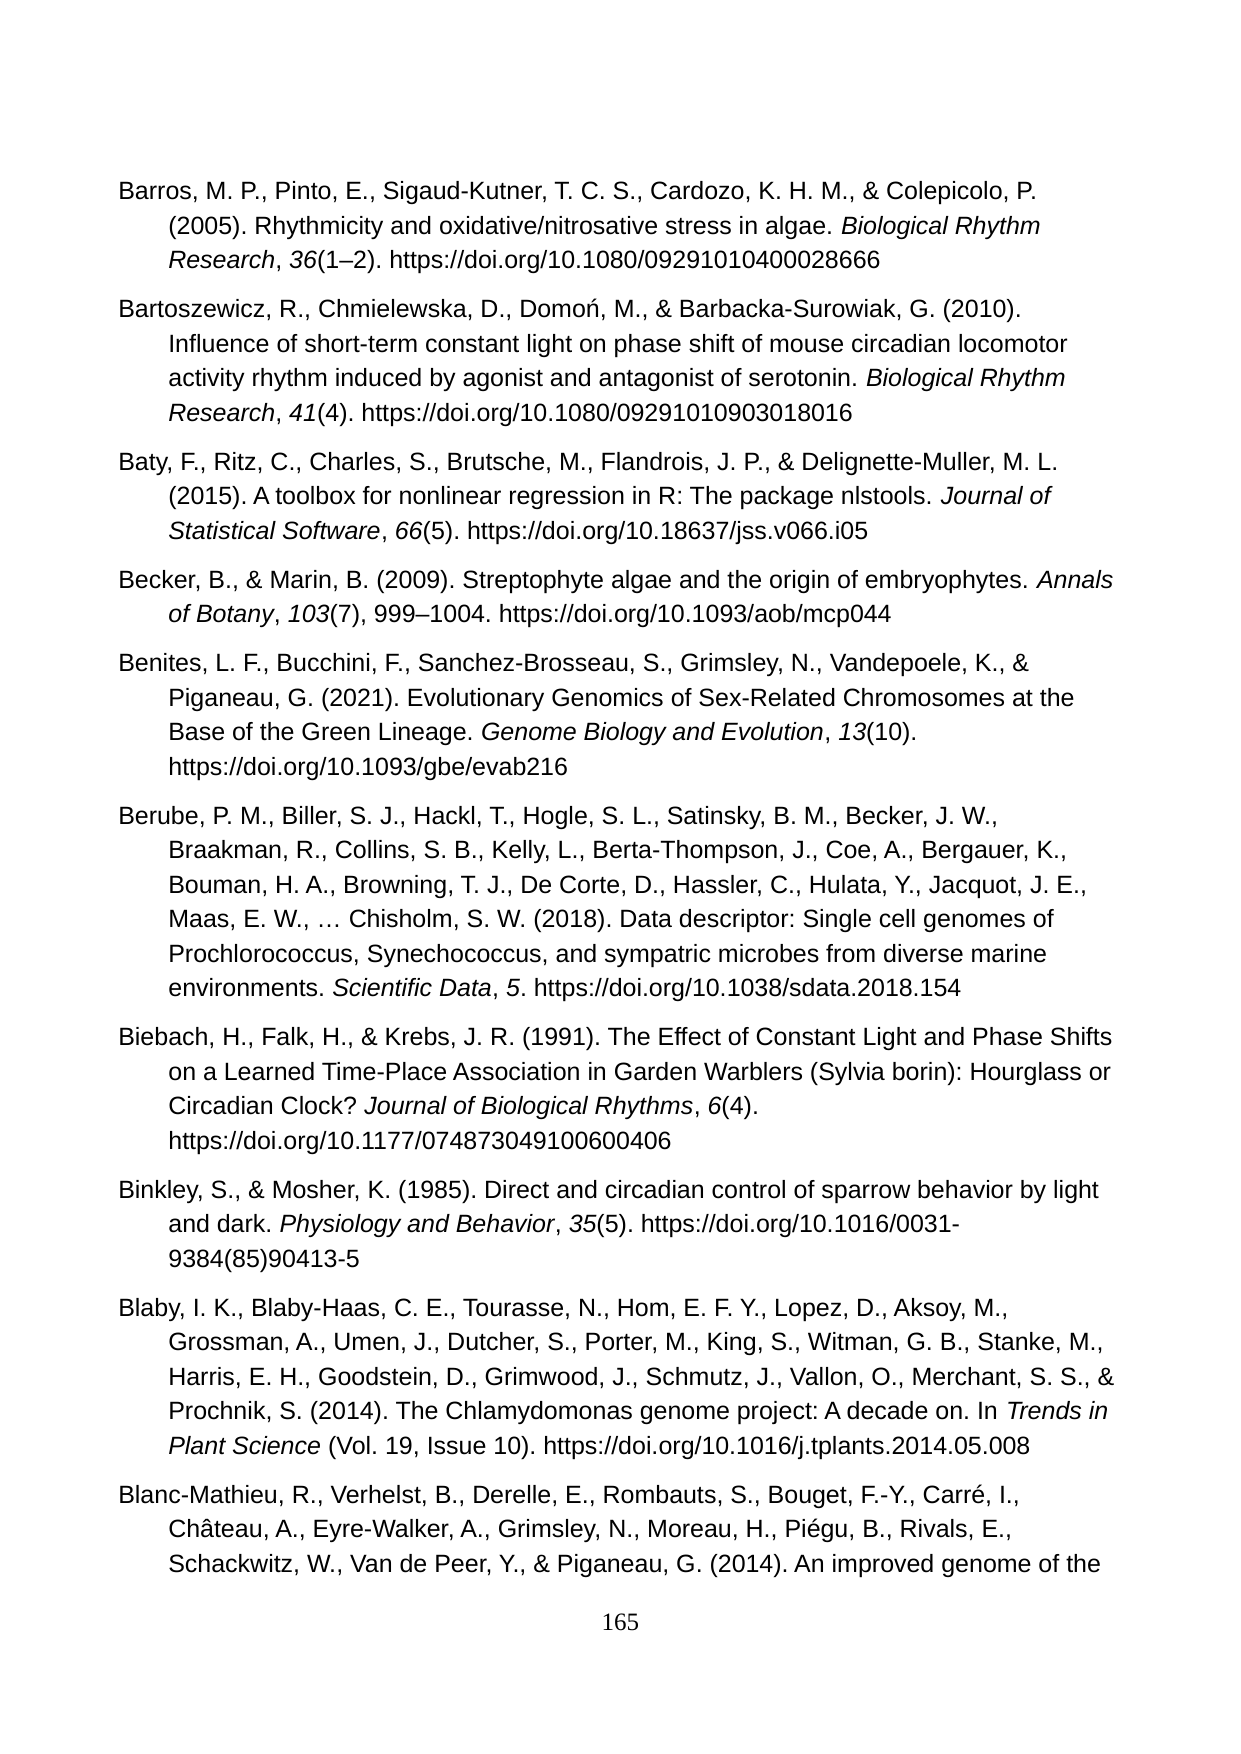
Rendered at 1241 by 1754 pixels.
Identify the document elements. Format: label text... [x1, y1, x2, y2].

text Baty, F., Ritz, C., Charles, S., Brutsche, M., Flandrois, J. P., & Delignette-Muller, M. L. (2015). A toolbox for nonlinear regression in R: The package nlstools. Journal of Statistical Software, 66(5). https://doi.org/10.18637/jss.v066.i05 [118, 447, 1122, 544]
text Bartoszewicz, R., Chmielewska, D., Domoń, M., & Barbacka-Surowiak, G. (2010). Influence of short-term constant light on phase shift of mouse circadian locomotor activity rhythm induced by agonist and antagonist of serotonin. Biological Rhythm Research, 41(4). https://doi.org/10.1080/09291010903018016 [118, 294, 1122, 427]
text Becker, B., & Marin, B. (2009). Streptophyte algae and the origin of embryophytes. Annals of Botany, 103(7), 999–1004. https://doi.org/10.1093/aob/mcp044 [118, 565, 1122, 628]
text Biebach, H., Falk, H., & Krebs, J. R. (1991). The Effect of Constant Light and Phase Shifts on a Learned Time-Place Association in Garden Warblers (Sylvia borin): Hourglass or Circadian Clock? Journal of Biological Rhythms, 6(4). https://doi.org/10.1177/074873049100600406 [118, 1022, 1122, 1154]
text Blaby, I. K., Blaby-Haas, C. E., Tourasse, N., Hom, E. F. Y., Lopez, D., Aksoy, M., Grossman, A., Umen, J., Dutcher, S., Porter, M., King, S., Witman, G. B., Stanke, M., Harris, E. H., Goodstein, D., Grimwood, J., Schmutz, J., Vallon, O., Merchant, S. S., & Prochnik, S. (2014). The Chlamydomonas genome project: A decade on. In Trends in Plant Science (Vol. 19, Issue 10). https://doi.org/10.1016/j.tplants.2014.05.008 [118, 1293, 1122, 1459]
text Binkley, S., & Mosher, K. (1985). Direct and circadian control of sparrow behavior by light and dark. Physiology and Behavior, 35(5). https://doi.org/10.1016/0031-9384(85)90413-5 [118, 1175, 1122, 1273]
text Benites, L. F., Bucchini, F., Sanchez-Brosseau, S., Grimsley, N., Vandepoele, K., & Piganeau, G. (2021). Evolutionary Genomics of Sex-Related Chromosomes at the Base of the Green Lineage. Genome Biology and Evolution, 13(10). https://doi.org/10.1093/gbe/evab216 [118, 648, 1122, 781]
text Blanc-Mathieu, R., Verhelst, B., Derelle, E., Rombauts, S., Bouget, F.-Y., Carré, I., Château, A., Eyre-Walker, A., Grimsley, N., Moreau, H., Piégu, B., Rivals, E., Schackwitz, W., Van de Peer, Y., & Piganeau, G. (2014). An improved genome of the [118, 1480, 1122, 1578]
text Barros, M. P., Pinto, E., Sigaud-Kutner, T. C. S., Cardozo, K. H. M., & Colepicolo, P. (2005). Rhythmicity and oxidative/nitrosative stress in algae. Biological Rhythm Research, 36(1–2). https://doi.org/10.1080/09291010400028666 [118, 176, 1122, 274]
text Berube, P. M., Biller, S. J., Hackl, T., Hogle, S. L., Satinsky, B. M., Becker, J. W., Braakman, R., Collins, S. B., Kelly, L., Berta-Thompson, J., Coe, A., Bergauer, K., Bouman, H. A., Browning, T. J., De Corte, D., Hassler, C., Hulata, Y., Jacquot, J. E., Maas, E. W., … Chisholm, S. W. (2018). Data descriptor: Single cell genomes of Prochlorococcus, Synechococcus, and sympatric microbes from diverse marine environments. Scientific Data, 5. https://doi.org/10.1038/sdata.2018.154 [118, 801, 1122, 1002]
